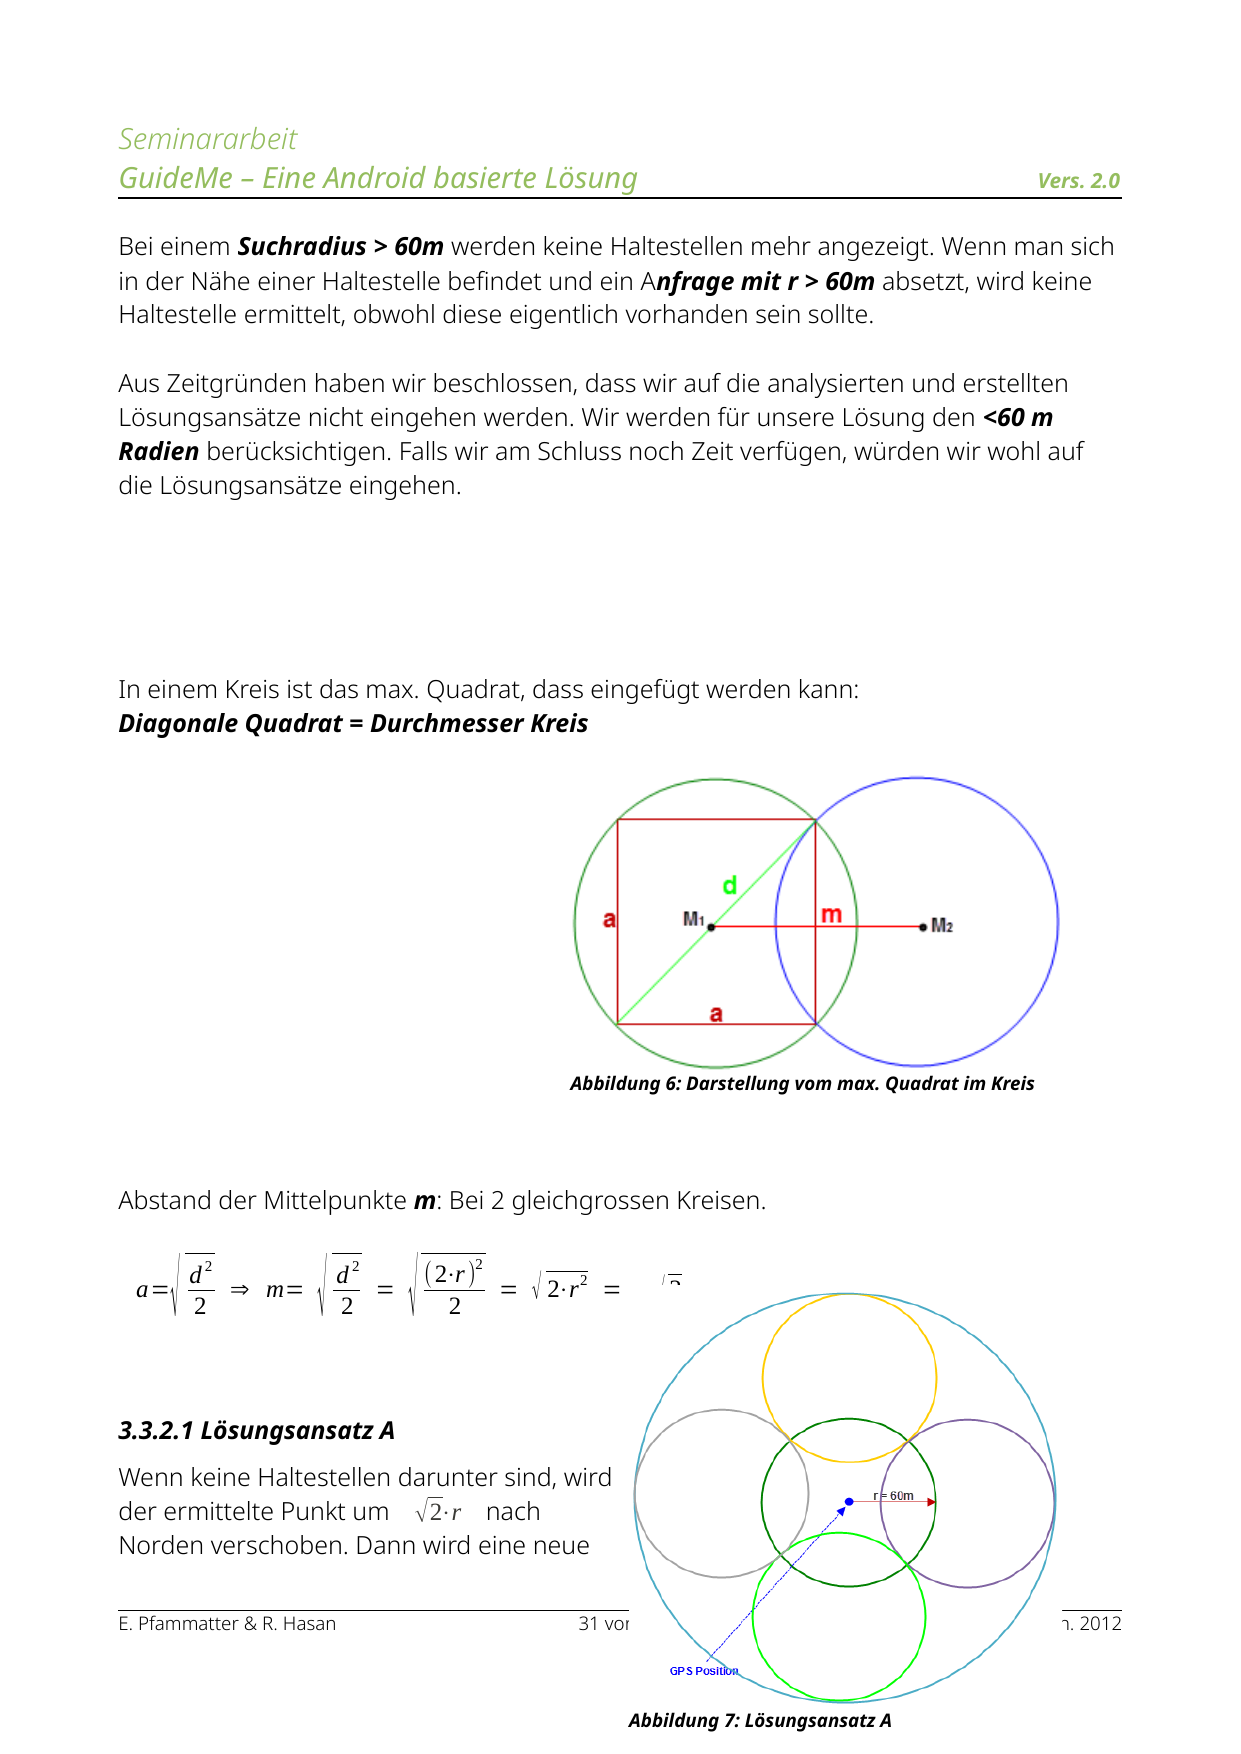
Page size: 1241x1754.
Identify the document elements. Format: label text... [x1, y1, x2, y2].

text Bei einem Suchradius > 60m werden keine Haltestellen mehr angezeigt. Wenn man sich in der Nähe einer Haltestelle befindet und ein Anfrage mit r > 60m absetzt, wird keine Haltestelle ermittelt, obwohl diese eigentlich vorhanden sein sollte. [118, 229, 1122, 331]
subtitle [1063, 1413, 1122, 1447]
subtitle 3.3.2.1 Lösungsansatz A [118, 1413, 629, 1447]
text [629, 1733, 1062, 1754]
text Abbildung 7: Lösungsansatz A [629, 1708, 1062, 1733]
text Abstand der Mittelpunkte m: Bei 2 gleichgrossen Kreisen. [118, 1183, 1122, 1217]
text Diagonale Quadrat = Durchmesser Kreis [118, 706, 1122, 740]
picture [629, 1285, 1063, 1708]
text Abbildung 6: Darstellung vom max. Quadrat im Kreis [570, 1071, 1062, 1096]
text Wenn keine Haltestellen darunter sind, wird der ermittelte Punkt um nach Norden verschoben. Dann wird eine neue [118, 1459, 629, 1561]
text Aus Zeitgründen haben wir beschlossen, dass wir auf die analysierten und erstellten Lösungsansätze nicht eingehen werden. Wir werden für unsere Lösung den <60 m Radien berücksichtigen. Falls wir am Schluss noch Zeit verfügen, würden wir wohl auf die Lösungsansätze eingehen. [118, 365, 1122, 502]
text In einem Kreis ist das max. Quadrat, dass eingefügt werden kann: [118, 672, 1122, 706]
picture [570, 773, 1063, 1071]
